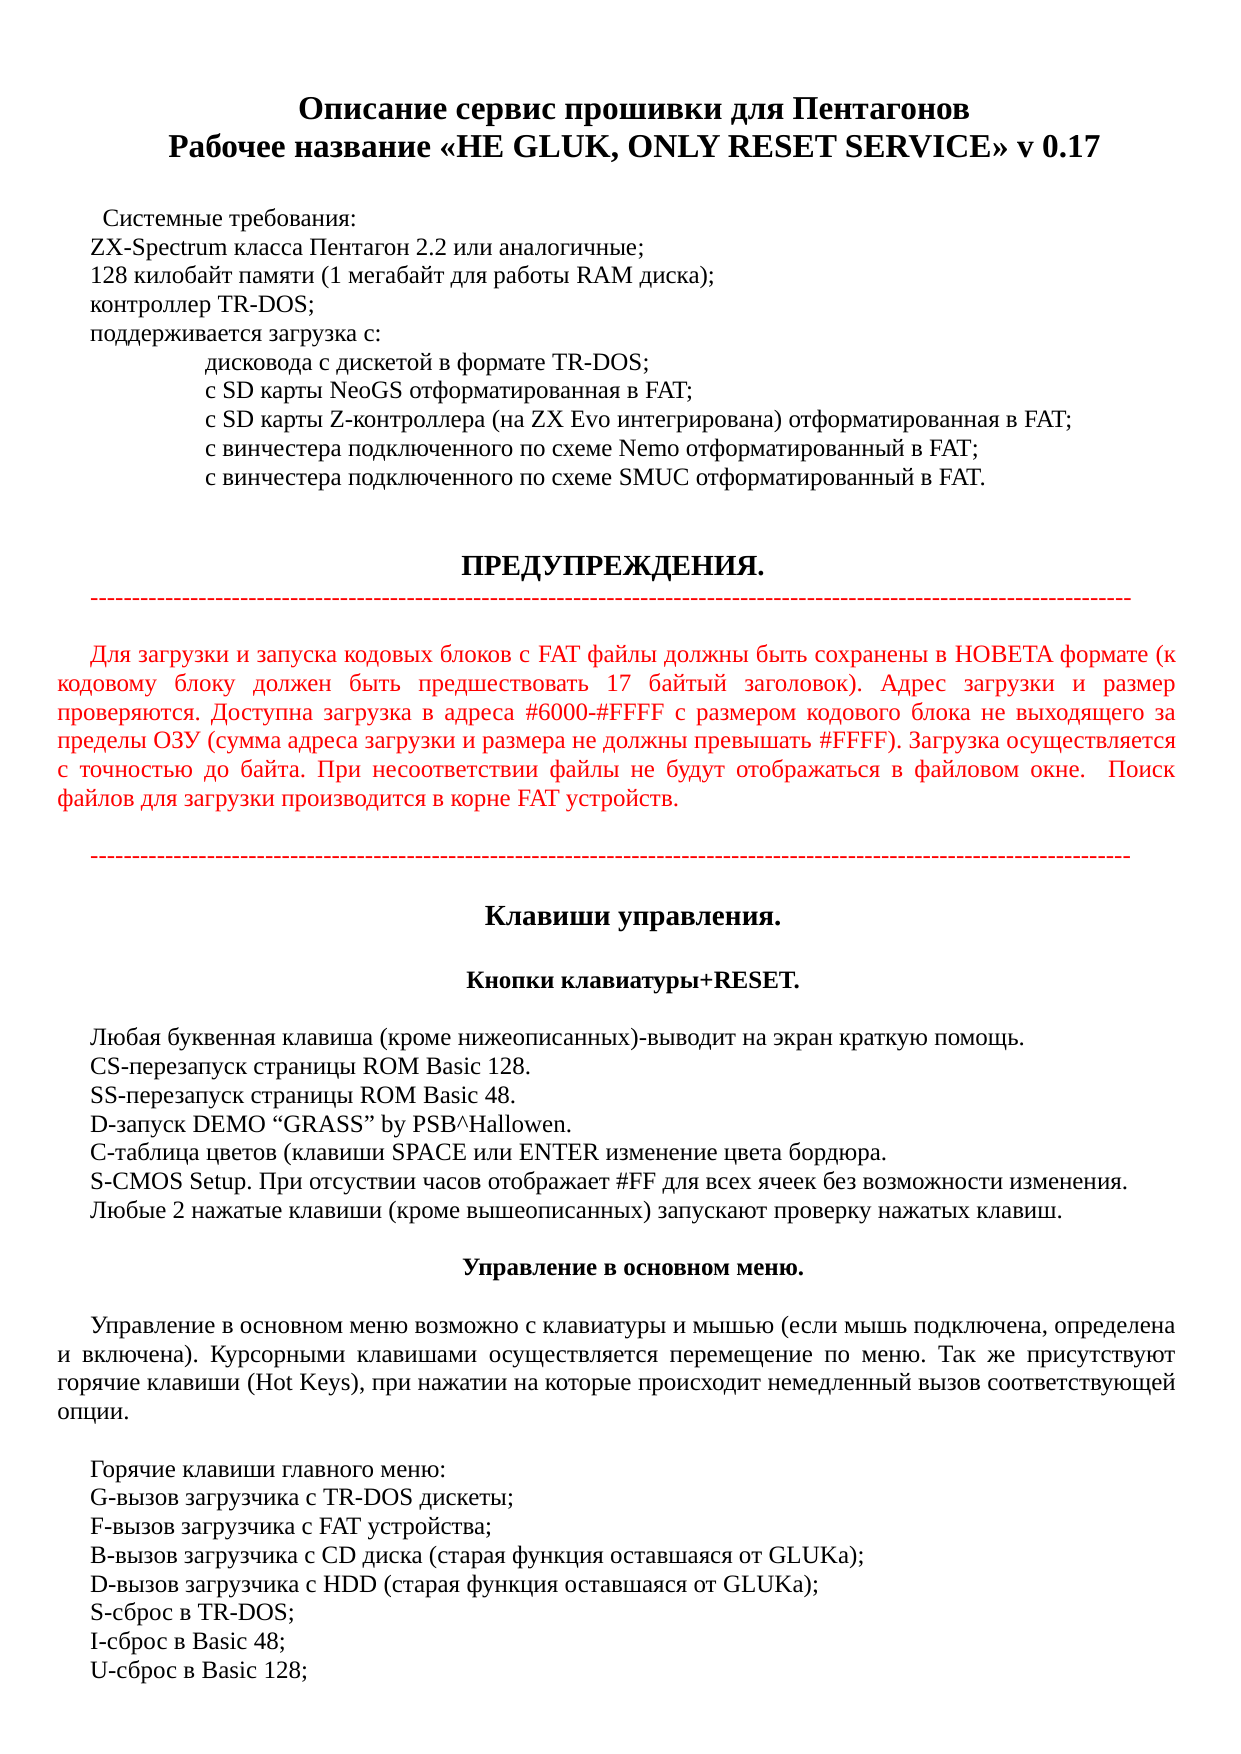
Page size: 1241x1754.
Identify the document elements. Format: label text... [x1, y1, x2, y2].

text G-вызов загрузчика с TR-DOS дискеты; [57, 1482, 1176, 1511]
text с винчестера подключенного по схеме Nemo отформатированный в FAT; [57, 433, 1176, 462]
text I-сброс в Basic 48; [57, 1626, 1176, 1655]
text Любая буквенная клавиша (кроме нижеописанных)-выводит на экран краткую помощь. [57, 1022, 1176, 1051]
text c SD карты NeoGS отформатированная в FAT; [57, 376, 1176, 404]
text ----------------------------------------------------------------------------------------------------------------------------- [57, 840, 1176, 869]
text с винчестера подключенного по схеме SMUC отформатированный в FAT. [57, 462, 1176, 491]
text ZX-Spectrum класса Пентагон 2.2 или аналогичные; [57, 232, 1176, 261]
text Описание сервис прошивки для Пентагонов [57, 88, 1176, 126]
text Любые 2 нажатые клавиши (кроме вышеописанных) запускают проверку нажатых клавиш. [57, 1195, 1176, 1224]
text Кнопки клавиатуры+RESET. [57, 965, 1176, 994]
text S-сброс в TR-DOS; [57, 1597, 1176, 1626]
text дисковода с дискетой в формате TR-DOS; [57, 347, 1176, 376]
text SS-перезапуск страницы ROM Basic 48. [57, 1080, 1176, 1109]
text Клавиши управления. [57, 898, 1176, 931]
text ----------------------------------------------------------------------------------------------------------------------------- [57, 582, 1176, 610]
text поддерживается загрузка с: [57, 318, 1176, 347]
text Управление в основном меню. [57, 1252, 1176, 1281]
text C-таблица цветов (клавиши SPACE или ENTER изменение цвета бордюра. [57, 1137, 1176, 1166]
text Управление в основном меню возможно с клавиатуры и мышью (если мышь подключена, определена и включена). Курсорными клавишами осуществляется перемещение по меню. Так же присутствуют горячие клавиши (Hot Keys), при нажатии на которые происходит немедленный вызов соответствующей опции. [57, 1310, 1176, 1425]
text CS-перезапуск страницы ROM Basic 128. [57, 1051, 1176, 1080]
text U-сброс в Basic 128; [57, 1655, 1176, 1684]
text S-CMOS Setup. При отсуствии часов отображает #FF для всех ячеек без возможности изменения. [57, 1166, 1176, 1195]
text 128 килобайт памяти (1 мегабайт для работы RAM диска); [57, 261, 1176, 289]
text Горячие клавиши главного меню: [57, 1454, 1176, 1482]
text B-вызов загрузчика с CD диска (старая функция оставшаяся от GLUKа); [57, 1540, 1176, 1569]
text с SD карты Z-контроллера (на ZX Evo интегрирована) отформатированная в FAT; [57, 404, 1176, 433]
text контроллер TR-DOS; [57, 289, 1176, 318]
text Системные требования: [57, 203, 1176, 232]
text ПРЕДУПРЕЖДЕНИЯ. [57, 548, 1176, 582]
text Рабочее название «HE GLUK, ONLY RESET SERVICE» v 0.17 [57, 126, 1176, 165]
text D-вызов загрузчика с HDD (старая функция оставшаяся от GLUKа); [57, 1569, 1176, 1597]
text Для загрузки и запуска кодовых блоков с FAT файлы должны быть сохранены в HOBETA формате (к кодовому блоку должен быть предшествовать 17 байтый заголовок). Адрес загрузки и размер проверяются. Доступна загрузка в адреса #6000-#FFFF с размером кодового блока не выходящего за пределы ОЗУ (сумма адреса загрузки и размера не должны превышать #FFFF). Загрузка осуществляется с точностью до байта. При несоответствии файлы не будут отображаться в файловом окне. Поиск файлов для загрузки производится в корне FAT устройств. [57, 639, 1176, 812]
text D-запуск DEMO “GRASS” by PSB^Hallowen. [57, 1109, 1176, 1137]
text F-вызов загрузчика с FAT устройства; [57, 1511, 1176, 1540]
